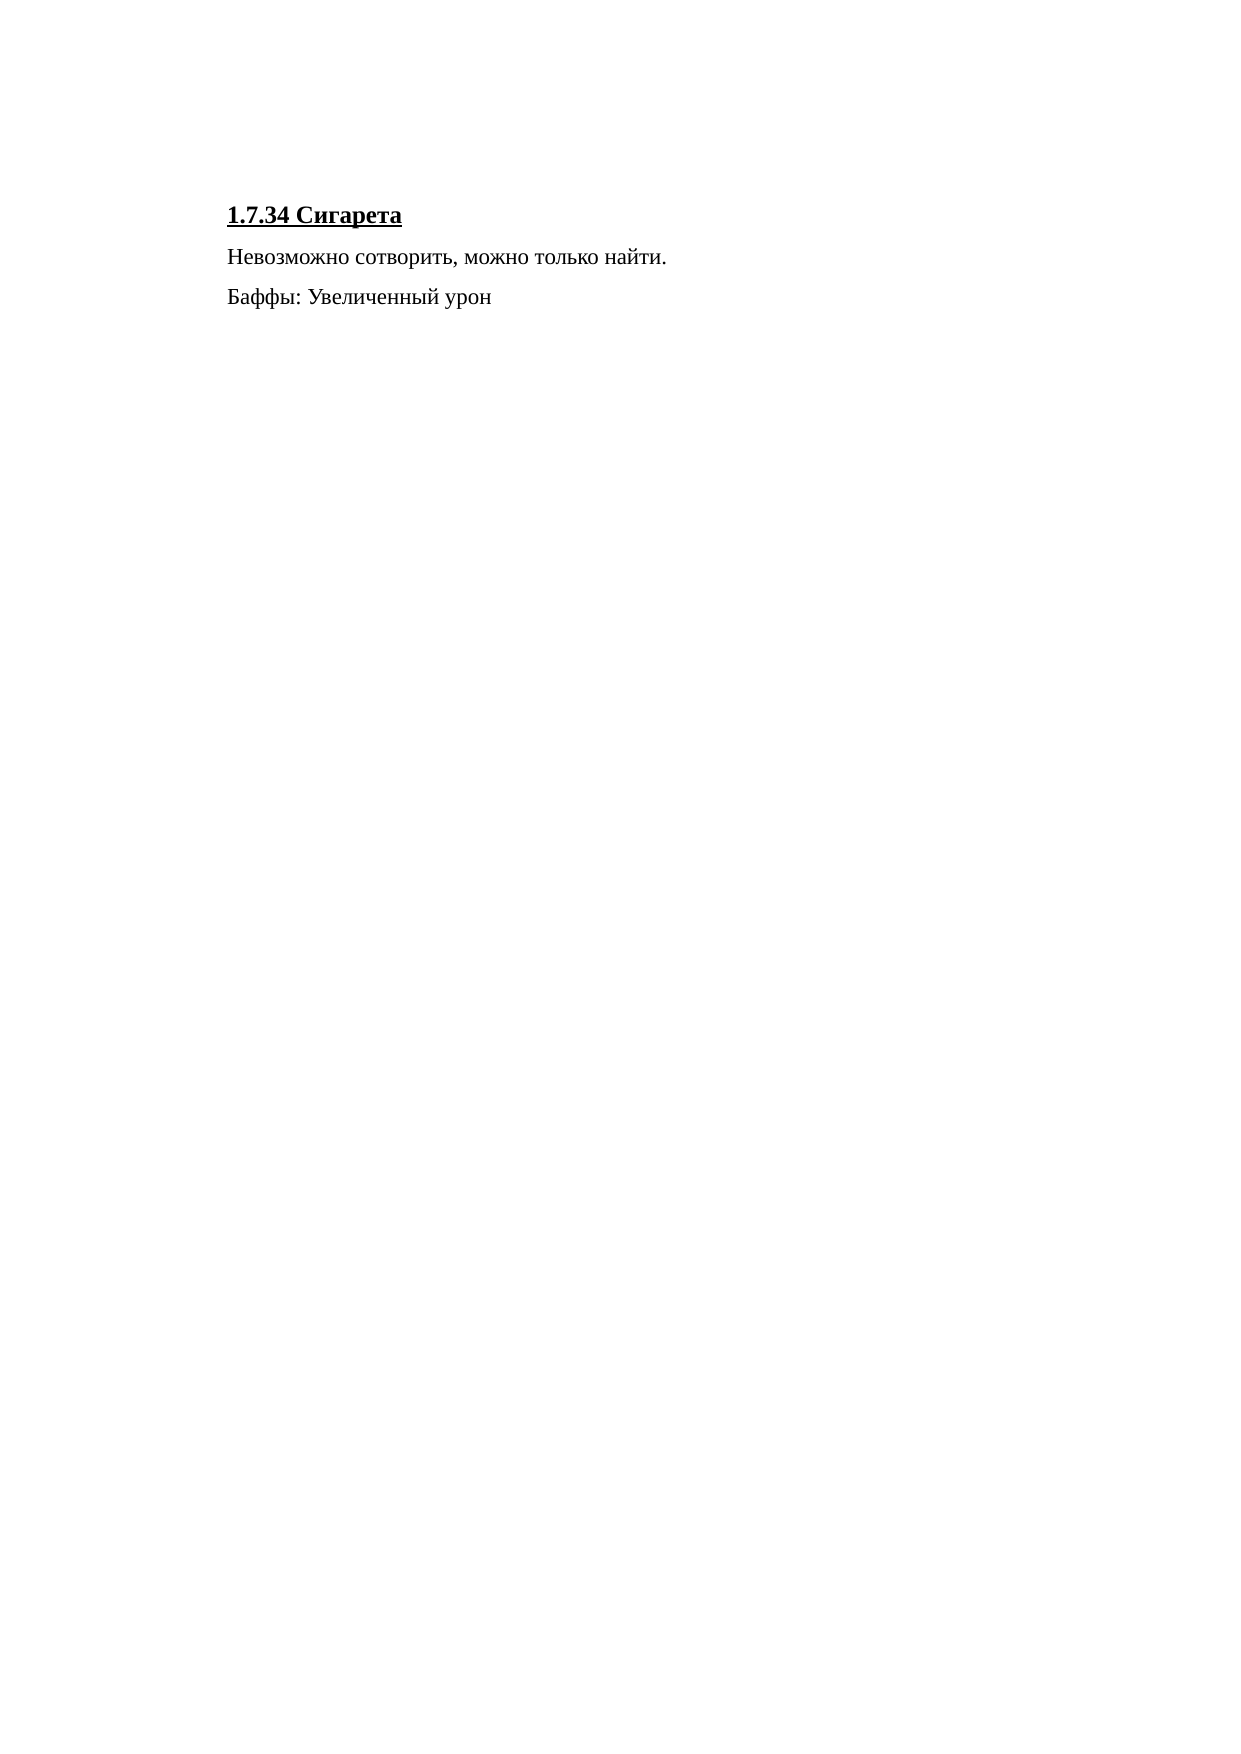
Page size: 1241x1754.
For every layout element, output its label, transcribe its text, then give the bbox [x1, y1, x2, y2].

text 1.7.34 Сигарета [150, 200, 1090, 229]
text Баффы: Увеличенный урон [150, 283, 1090, 309]
text Невозможно сотворить, можно только найти. [150, 243, 1090, 270]
